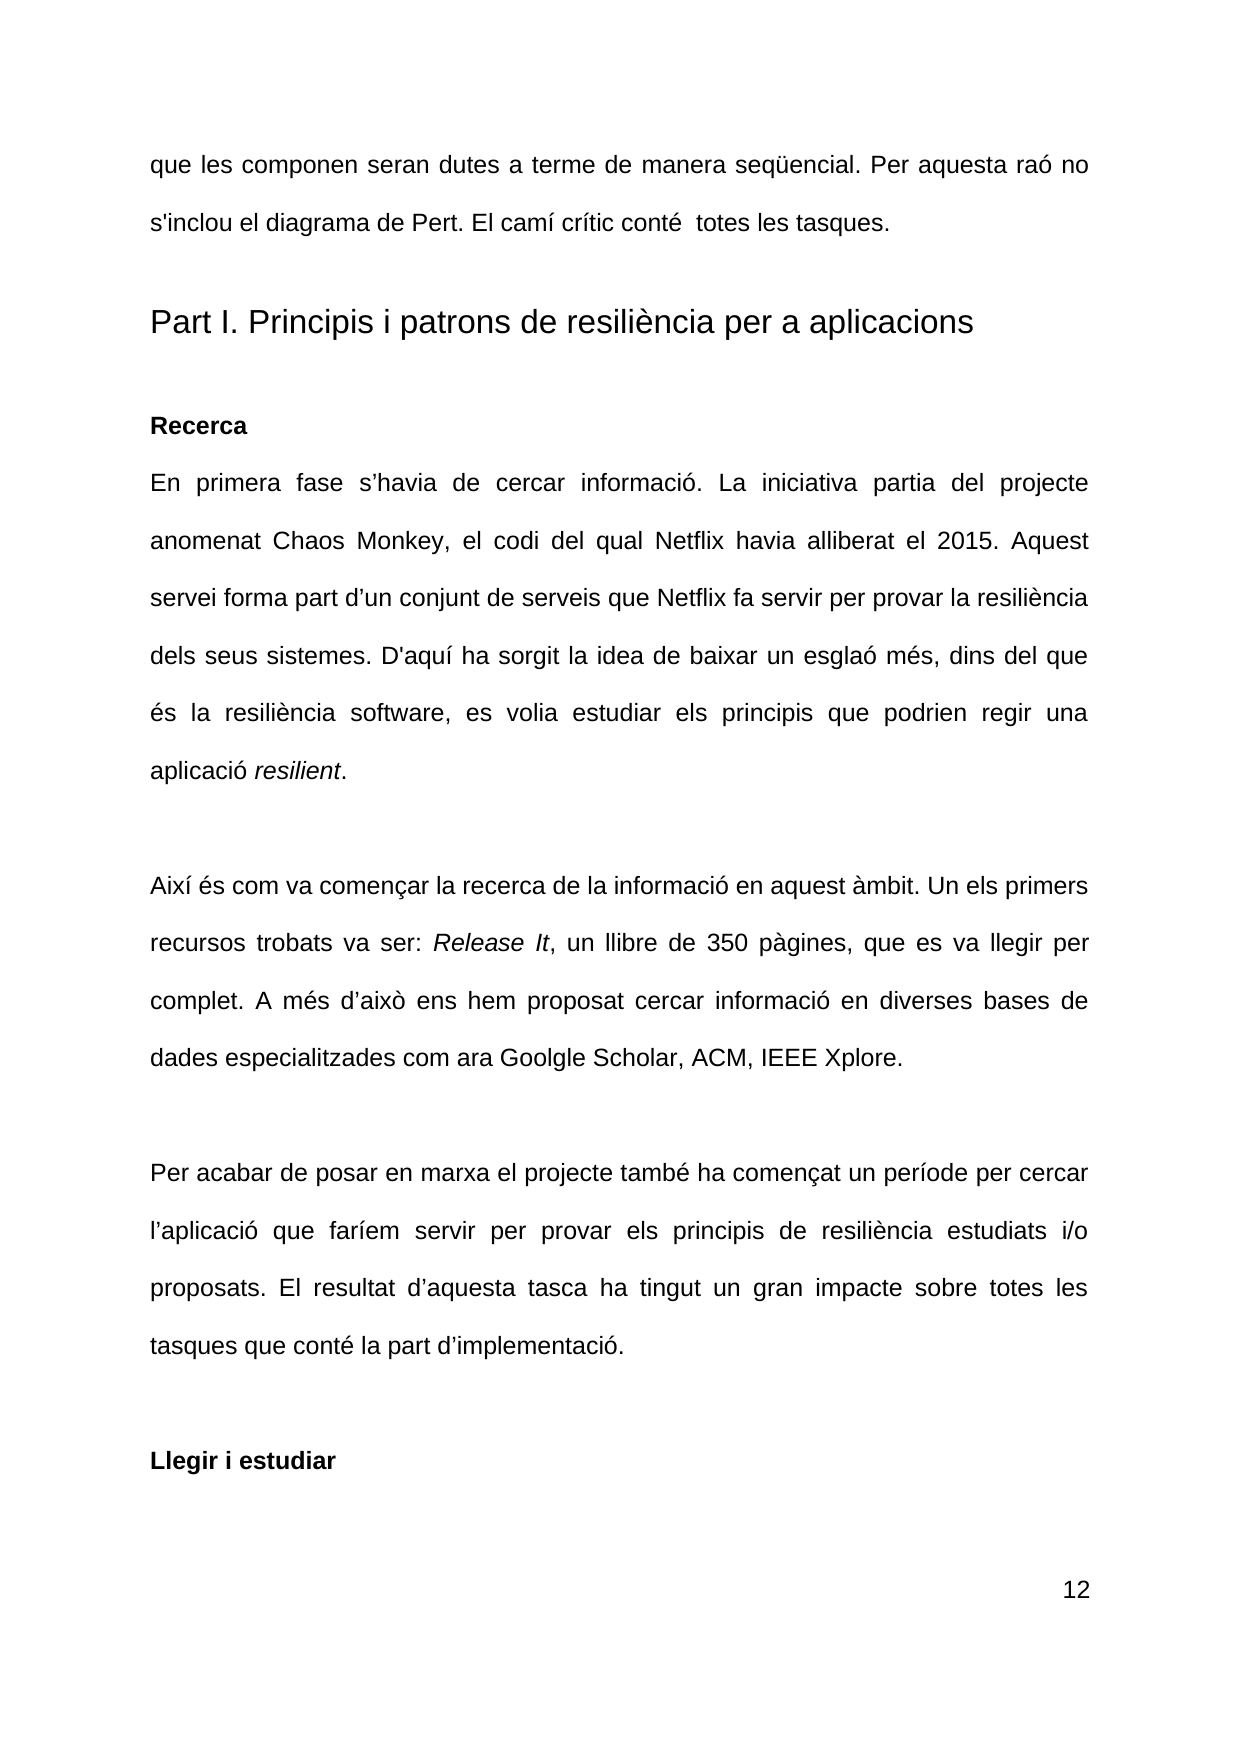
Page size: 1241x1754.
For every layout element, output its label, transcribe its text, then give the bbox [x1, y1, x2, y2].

text Recerca [150, 411, 1090, 440]
text Així és com va començar la recerca de la informació en aquest àmbit. Un els primers recursos trobats va ser: Release It, un llibre de 350 pàgines, que es va llegir per complet. A més d’això ens hem proposat cercar informació en diverses bases de dades especialitzades com ara Goolgle Scholar, ACM, IEEE Xplore. [150, 871, 1090, 1072]
text En primera fase s’havia de cercar informació. La iniciativa partia del projecte anomenat Chaos Monkey, el codi del qual Netflix havia alliberat el 2015. Aquest servei forma part d’un conjunt de serveis que Netflix fa servir per provar la resiliència dels seus sistemes. D'aquí ha sorgit la idea de baixar un esglaó més, dins del que és la resiliència software, es volia estudiar els principis que podrien regir una aplicació resilient. [150, 468, 1090, 785]
text Llegir i estudiar [150, 1446, 1090, 1475]
text Per acabar de posar en marxa el projecte també ha començat un període per cercar l’aplicació que faríem servir per provar els principis de resiliència estudiats i/o proposats. El resultat d’aquesta tasca ha tingut un gran impacte sobre totes les tasques que conté la part d’implementació. [150, 1158, 1090, 1360]
subtitle Part I. Principis i patrons de resiliència per a aplicacions [150, 302, 1090, 341]
text que les componen seran dutes a terme de manera seqüencial. Per aquesta raó no s'inclou el diagrama de Pert. El camí crític conté totes les tasques. [150, 150, 1090, 236]
